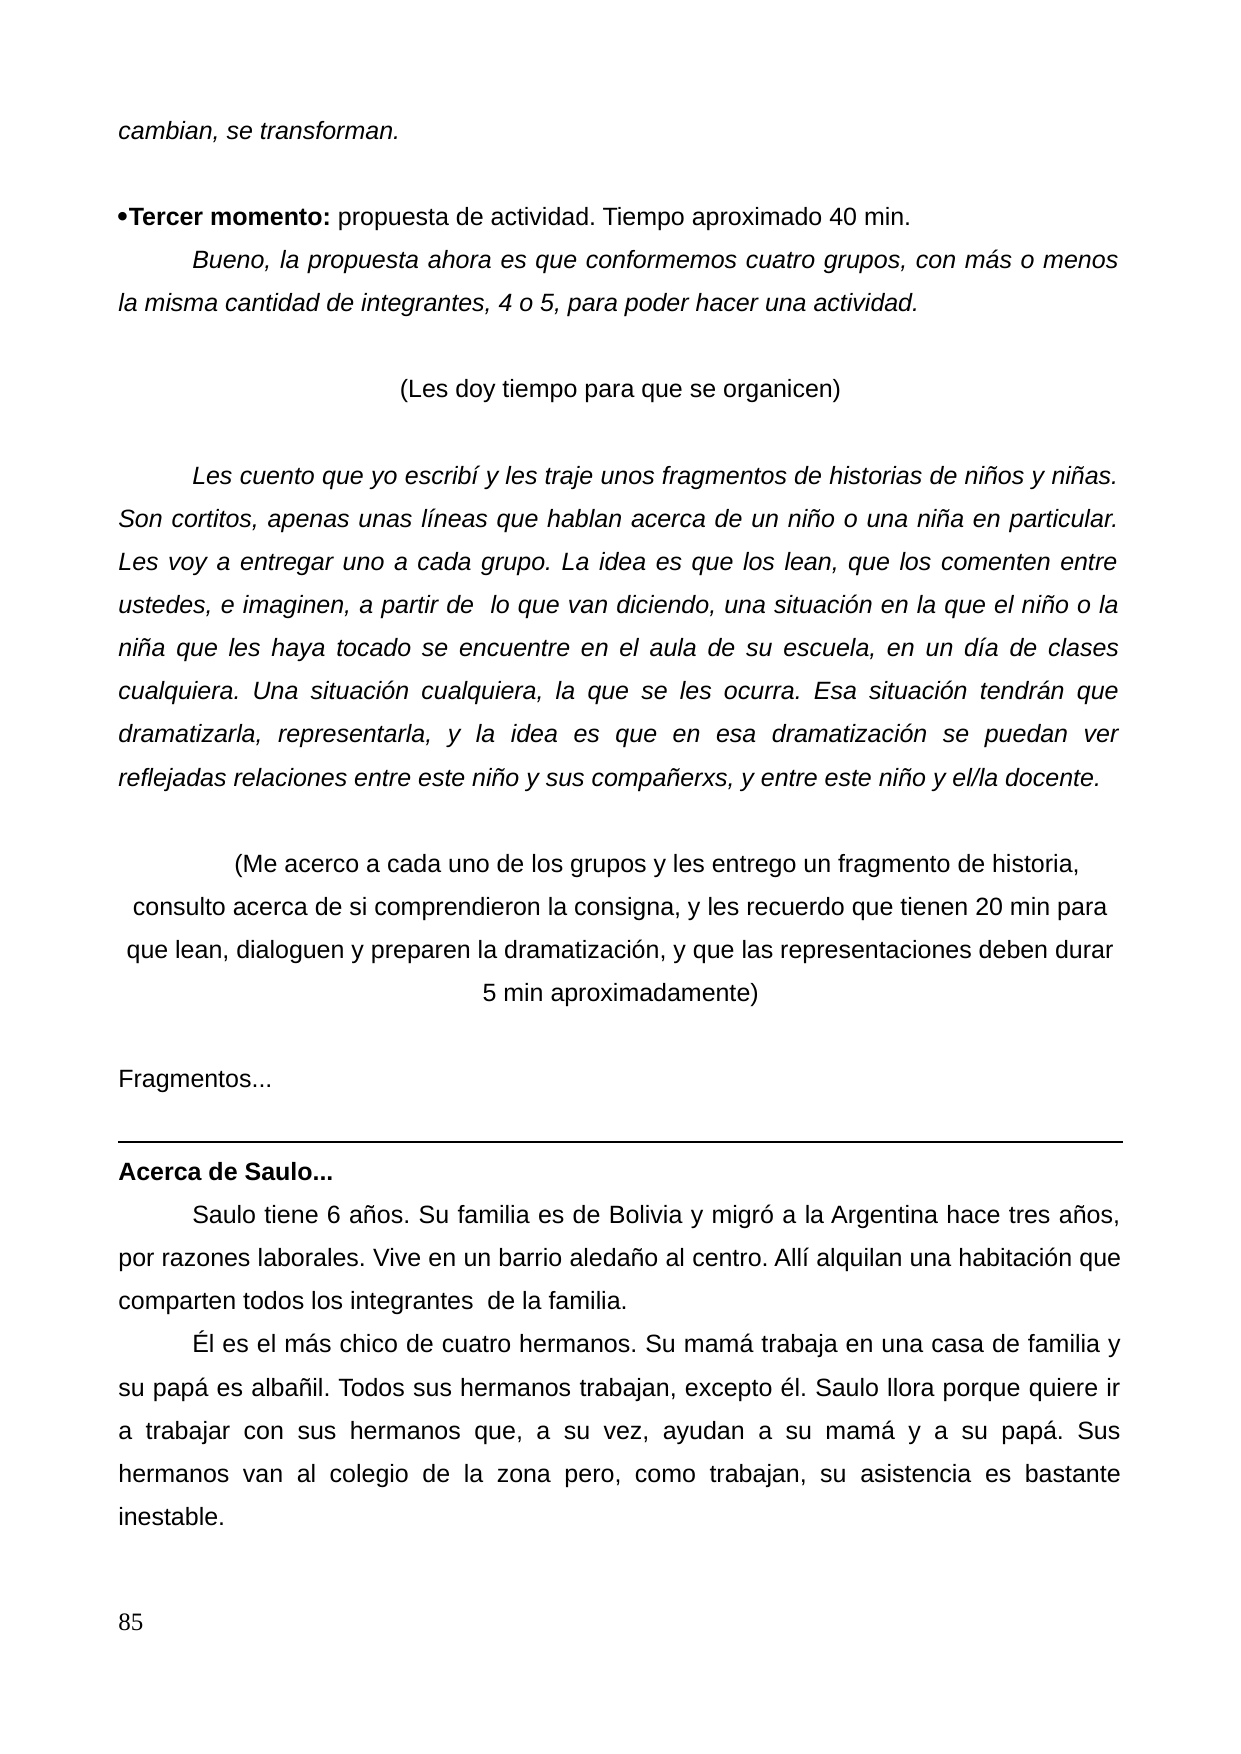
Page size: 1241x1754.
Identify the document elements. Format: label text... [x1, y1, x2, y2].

text Acerca de Saulo... [118, 1157, 1123, 1186]
text (Les doy tiempo para que se organicen) [118, 374, 1123, 403]
text Él es el más chico de cuatro hermanos. Su mamá trabaja en una casa de familia y su papá es albañil. Todos sus hermanos trabajan, excepto él. Saulo llora porque quiere ir a trabajar con sus hermanos que, a su vez, ayudan a su mamá y a su papá. Sus hermanos van al colegio de la zona pero, como trabajan, su asistencia es bastante inestable. [118, 1329, 1123, 1531]
text cambian, se transforman. [118, 116, 1123, 144]
text Fragmentos... [118, 1064, 1123, 1093]
text (Me acerco a cada uno de los grupos y les entrego un fragmento de historia, consulto acerca de si comprendieron la consigna, y les recuerdo que tienen 20 min para que lean, dialoguen y preparen la dramatización, y que las representaciones deben durar 5 min aproximadamente) [118, 849, 1123, 1007]
text Les cuento que yo escribí y les traje unos fragmentos de historias de niños y niñas. Son cortitos, apenas unas líneas que hablan acerca de un niño o una niña en particular. Les voy a entregar uno a cada grupo. La idea es que los lean, que los comenten entre ustedes, e imaginen, a partir de lo que van diciendo, una situación en la que el niño o la niña que les haya tocado se encuentre en el aula de su escuela, en un día de clases cualquiera. Una situación cualquiera, la que se les ocurra. Esa situación tendrán que dramatizarla, representarla, y la idea es que en esa dramatización se puedan ver reflejadas relaciones entre este niño y sus compañerxs, y entre este niño y el/la docente. [118, 461, 1123, 791]
text Bueno, la propuesta ahora es que conformemos cuatro grupos, con más o menos la misma cantidad de integrantes, 4 o 5, para poder hacer una actividad. [118, 245, 1123, 317]
text Saulo tiene 6 años. Su familia es de Bolivia y migró a la Argentina hace tres años, por razones laborales. Vive en un barrio aledaño al centro. Allí alquilan una habitación que comparten todos los integrantes de la familia. [118, 1200, 1123, 1315]
list Tercer momento: propuesta de actividad. Tiempo aproximado 40 min. [118, 202, 1123, 231]
